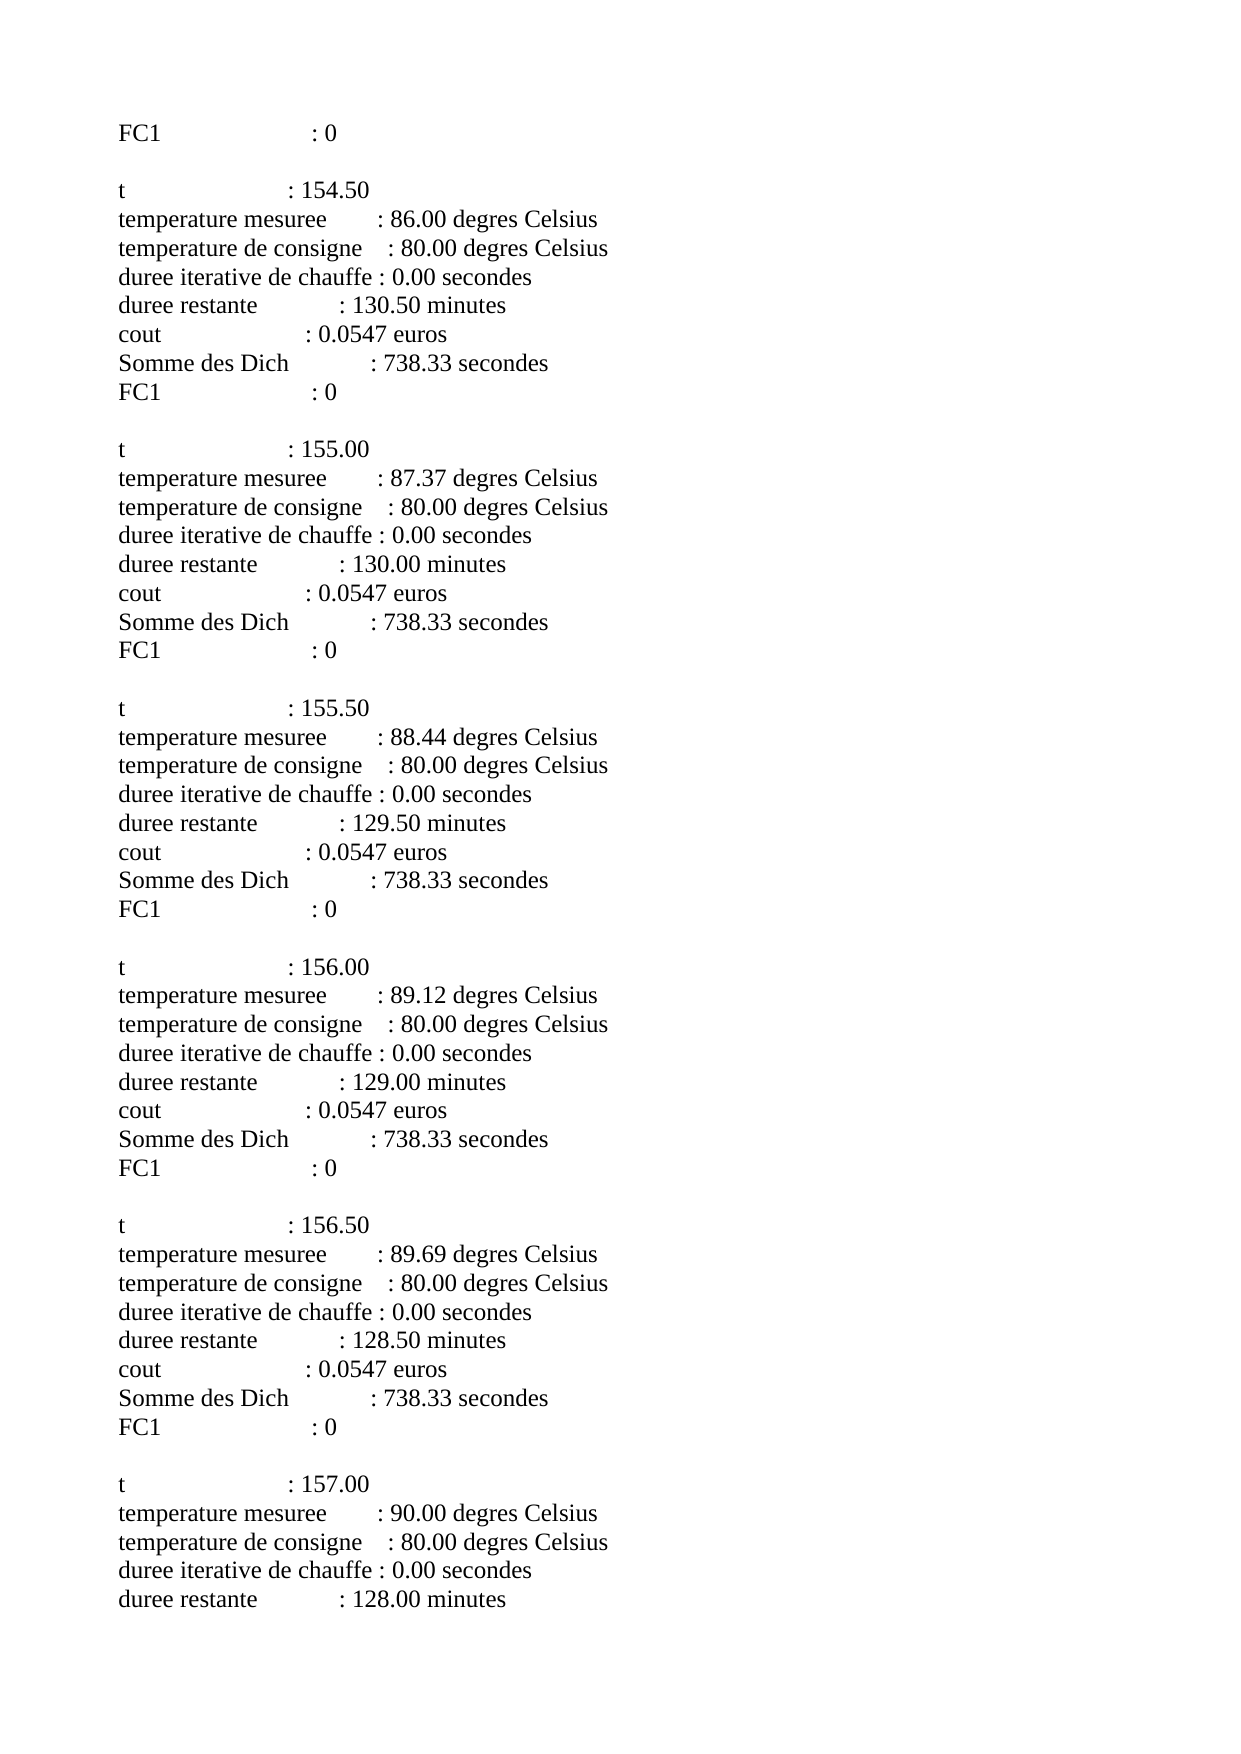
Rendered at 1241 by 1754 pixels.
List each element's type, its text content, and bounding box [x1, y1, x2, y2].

text Somme des Dich : 738.33 secondes [118, 866, 1122, 894]
text temperature de consigne : 80.00 degres Celsius [118, 492, 1122, 521]
text duree restante : 128.00 minutes [118, 1584, 1122, 1613]
text cout : 0.0547 euros [118, 837, 1122, 866]
text duree restante : 130.50 minutes [118, 291, 1122, 319]
text FC1 : 0 [118, 894, 1122, 923]
text FC1 : 0 [118, 636, 1122, 664]
text temperature mesuree : 86.00 degres Celsius [118, 204, 1122, 233]
text temperature mesuree : 89.12 degres Celsius [118, 981, 1122, 1009]
text Somme des Dich : 738.33 secondes [118, 348, 1122, 377]
text t : 156.00 [118, 952, 1122, 981]
text Somme des Dich : 738.33 secondes [118, 1383, 1122, 1412]
text t : 154.50 [118, 176, 1122, 204]
text FC1 : 0 [118, 1412, 1122, 1441]
text Somme des Dich : 738.33 secondes [118, 1124, 1122, 1153]
text temperature mesuree : 89.69 degres Celsius [118, 1239, 1122, 1268]
text temperature mesuree : 88.44 degres Celsius [118, 722, 1122, 751]
text Somme des Dich : 738.33 secondes [118, 607, 1122, 636]
text duree restante : 129.00 minutes [118, 1067, 1122, 1096]
text t : 157.00 [118, 1469, 1122, 1498]
text FC1 : 0 [118, 377, 1122, 406]
text duree iterative de chauffe : 0.00 secondes [118, 262, 1122, 291]
text duree iterative de chauffe : 0.00 secondes [118, 1297, 1122, 1326]
text cout : 0.0547 euros [118, 578, 1122, 607]
text FC1 : 0 [118, 118, 1122, 147]
text duree iterative de chauffe : 0.00 secondes [118, 1556, 1122, 1584]
text temperature mesuree : 87.37 degres Celsius [118, 463, 1122, 492]
text temperature mesuree : 90.00 degres Celsius [118, 1498, 1122, 1527]
text temperature de consigne : 80.00 degres Celsius [118, 751, 1122, 779]
text temperature de consigne : 80.00 degres Celsius [118, 1009, 1122, 1038]
text temperature de consigne : 80.00 degres Celsius [118, 1268, 1122, 1297]
text cout : 0.0547 euros [118, 1096, 1122, 1124]
text duree restante : 130.00 minutes [118, 549, 1122, 578]
text t : 155.00 [118, 434, 1122, 463]
text t : 155.50 [118, 693, 1122, 722]
text t : 156.50 [118, 1211, 1122, 1239]
text temperature de consigne : 80.00 degres Celsius [118, 1527, 1122, 1556]
text cout : 0.0547 euros [118, 319, 1122, 348]
text duree restante : 129.50 minutes [118, 808, 1122, 837]
text duree iterative de chauffe : 0.00 secondes [118, 521, 1122, 549]
text FC1 : 0 [118, 1153, 1122, 1182]
text duree restante : 128.50 minutes [118, 1326, 1122, 1354]
text duree iterative de chauffe : 0.00 secondes [118, 779, 1122, 808]
text temperature de consigne : 80.00 degres Celsius [118, 233, 1122, 262]
text cout : 0.0547 euros [118, 1354, 1122, 1383]
text duree iterative de chauffe : 0.00 secondes [118, 1038, 1122, 1067]
